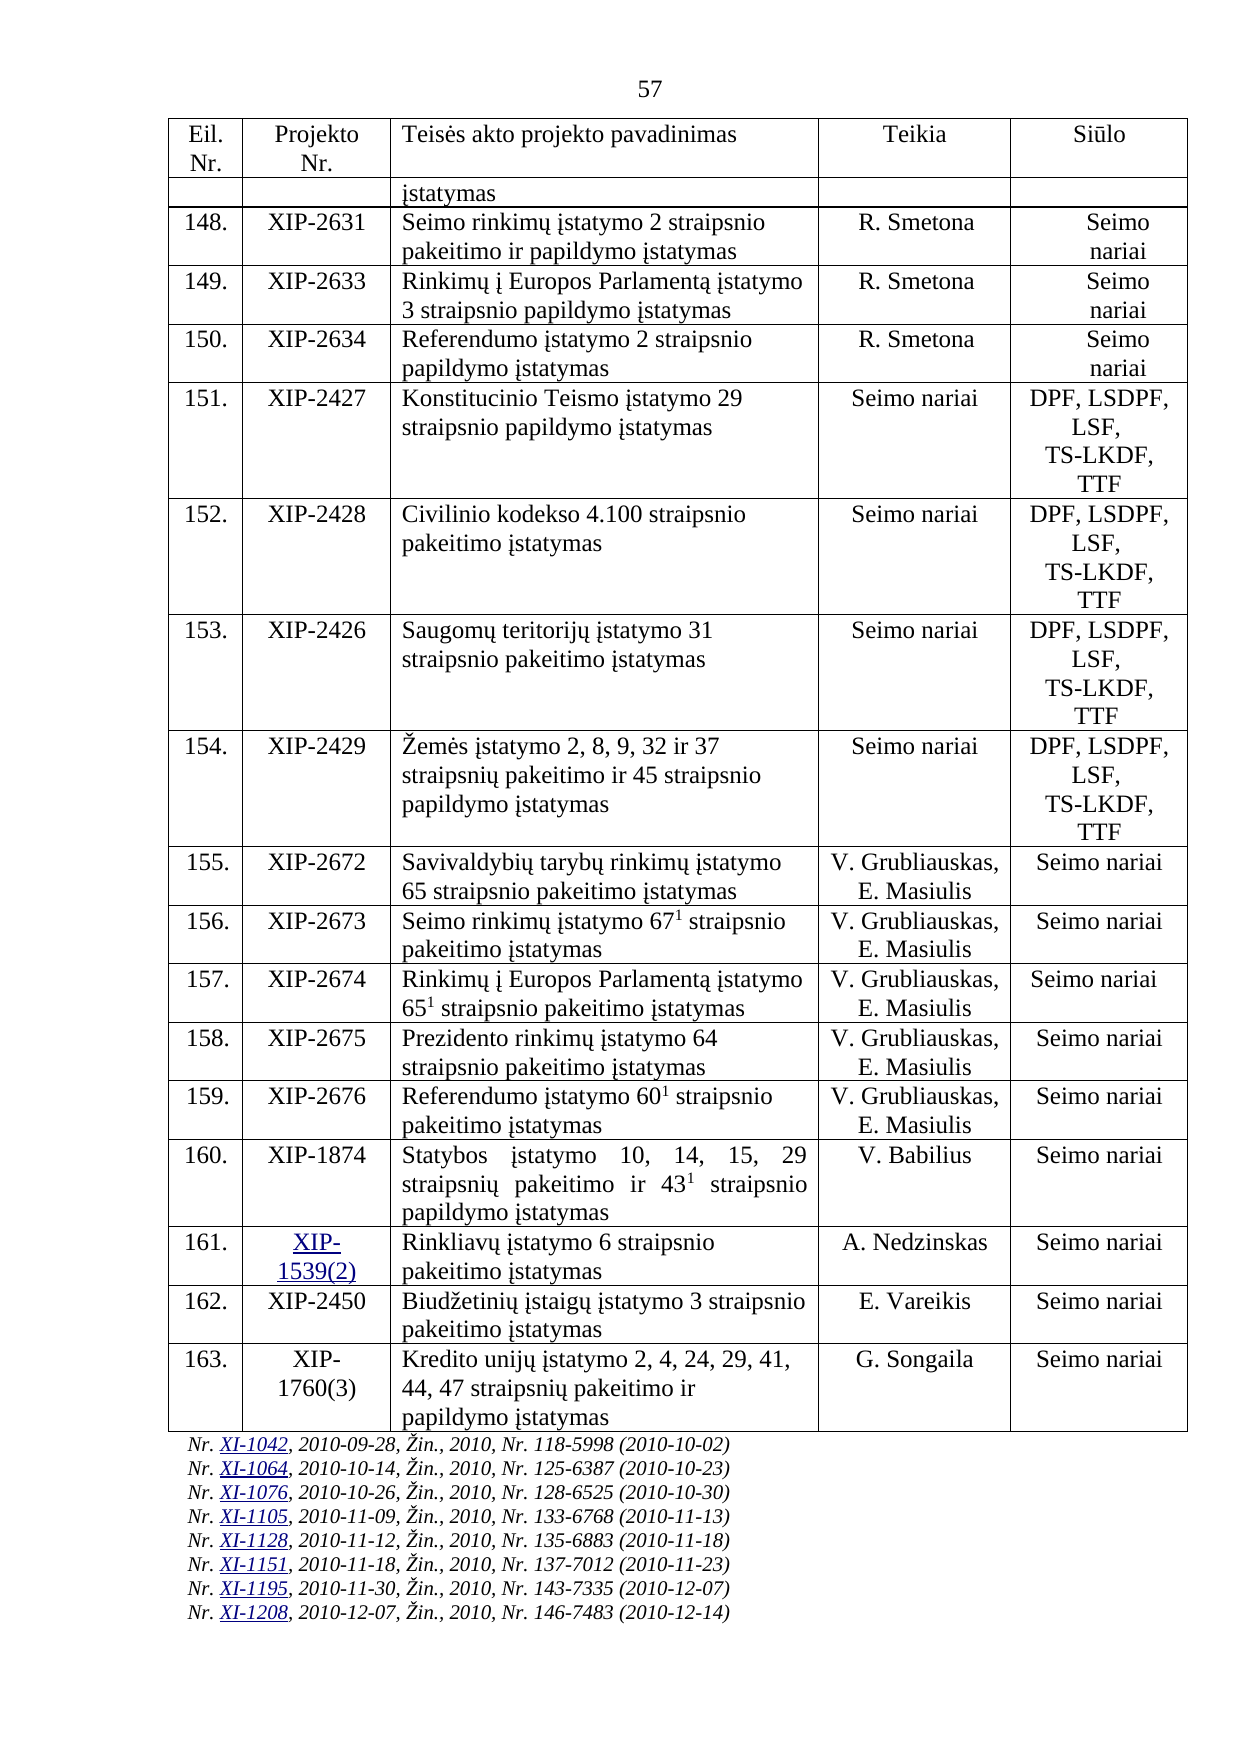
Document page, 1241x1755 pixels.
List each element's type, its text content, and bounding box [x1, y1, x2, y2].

table_cell XIP-2676 [243, 1081, 390, 1139]
table_cell V. Babilius [819, 1140, 1010, 1226]
text Nr. XI-1064, 2010-10-14, Žin., 2010, Nr. 125-6387 (2010-10-23) [187, 1456, 1120, 1480]
table_cell DPF, LSDPF, LSF, TS-LKDF, TTF [1011, 731, 1187, 846]
table_cell E. Vareikis [819, 1286, 1010, 1343]
table_cell XIP-2634 [243, 325, 390, 382]
table_cell [169, 178, 242, 206]
table_header Teisės akto projekto pavadinimas [391, 119, 818, 177]
table_cell 153. [169, 615, 242, 730]
table_cell 148. [169, 208, 242, 265]
table_cell R. Smetona [819, 325, 1010, 382]
table_cell R. Smetona [819, 266, 1010, 323]
table_cell G. Songaila [819, 1344, 1010, 1431]
table_cell Statybos įstatymo 10, 14, 15, 29 straipsnių pakeitimo ir 431 straipsnio papildymo įstatymas [391, 1140, 818, 1226]
table_cell Referendumo įstatymo 2 straipsnio papildymo įstatymas [391, 325, 818, 382]
table_cell Biudžetinių įstaigų įstatymo 3 straipsnio pakeitimo įstatymas [391, 1286, 818, 1343]
table_cell 157. [169, 964, 242, 1022]
table_cell V. Grubliauskas, E. Masiulis [819, 847, 1010, 905]
table_cell Seimo rinkimų įstatymo 671 straipsnio pakeitimo įstatymas [391, 906, 818, 963]
table_cell XIP-2426 [243, 615, 390, 730]
table_cell Seimo nariai [819, 383, 1010, 498]
table_cell Seimo nariai [1011, 266, 1187, 323]
text Nr. XI-1076, 2010-10-26, Žin., 2010, Nr. 128-6525 (2010-10-30) [187, 1480, 1120, 1504]
table_cell XIP-2450 [243, 1286, 390, 1343]
table_cell Seimo nariai [1011, 1081, 1187, 1139]
table_cell 156. [169, 906, 242, 963]
table_cell 154. [169, 731, 242, 846]
table_cell DPF, LSDPF, LSF, TS-LKDF, TTF [1011, 615, 1187, 730]
table_cell Seimo nariai [1011, 1023, 1187, 1080]
table_cell Rinkimų į Europos Parlamentą įstatymo 651 straipsnio pakeitimo įstatymas [391, 964, 818, 1022]
table_cell Seimo nariai [1011, 964, 1187, 1022]
table_cell XIP-2427 [243, 383, 390, 498]
text Nr. XI-1128, 2010-11-12, Žin., 2010, Nr. 135-6883 (2010-11-18) [187, 1528, 1120, 1552]
table_cell Seimo nariai [1011, 1227, 1187, 1285]
table_cell 158. [169, 1023, 242, 1080]
table_cell Seimo nariai [1011, 208, 1187, 265]
table_cell Seimo nariai [1011, 1140, 1187, 1226]
table_cell V. Grubliauskas, E. Masiulis [819, 1081, 1010, 1139]
text Nr. XI-1151, 2010-11-18, Žin., 2010, Nr. 137-7012 (2010-11-23) [187, 1552, 1120, 1576]
text Nr. XI-1195, 2010-11-30, Žin., 2010, Nr. 143-7335 (2010-12-07) [187, 1576, 1120, 1600]
table_cell XIP-1874 [243, 1140, 390, 1226]
table_cell XIP-2672 [243, 847, 390, 905]
table_cell Rinkimų į Europos Parlamentą įstatymo 3 straipsnio papildymo įstatymas [391, 266, 818, 323]
table_cell 150. [169, 325, 242, 382]
table_cell Prezidento rinkimų įstatymo 64 straipsnio pakeitimo įstatymas [391, 1023, 818, 1080]
table_cell A. Nedzinskas [819, 1227, 1010, 1285]
table_cell Savivaldybių tarybų rinkimų įstatymo 65 straipsnio pakeitimo įstatymas [391, 847, 818, 905]
table_cell DPF, LSDPF, LSF, TS-LKDF, TTF [1011, 499, 1187, 614]
table_cell XIP-1760(3) [243, 1344, 390, 1431]
table_cell [1011, 178, 1187, 206]
table_cell įstatymas [391, 178, 818, 206]
table_cell R. Smetona [819, 208, 1010, 265]
table_cell Seimo nariai [1011, 847, 1187, 905]
table_cell XIP-2675 [243, 1023, 390, 1080]
table_cell XIP-2429 [243, 731, 390, 846]
table_cell XIP-2428 [243, 499, 390, 614]
table_cell [819, 178, 1010, 206]
table_cell Referendumo įstatymo 601 straipsnio pakeitimo įstatymas [391, 1081, 818, 1139]
table_cell [243, 178, 390, 206]
table_cell Seimo nariai [819, 615, 1010, 730]
table_cell XIP-2631 [243, 208, 390, 265]
table_cell Civilinio kodekso 4.100 straipsnio pakeitimo įstatymas [391, 499, 818, 614]
table_cell Seimo nariai [1011, 325, 1187, 382]
text Nr. XI-1105, 2010-11-09, Žin., 2010, Nr. 133-6768 (2010-11-13) [187, 1504, 1120, 1528]
table_header Eil. Nr. [169, 119, 242, 177]
table_cell Seimo nariai [1011, 906, 1187, 963]
table_cell Seimo nariai [819, 499, 1010, 614]
table_cell Kredito unijų įstatymo 2, 4, 24, 29, 41, 44, 47 straipsnių pakeitimo ir papildymo įstatymas [391, 1344, 818, 1431]
table_cell XIP-1539(2) [243, 1227, 390, 1285]
table_cell XIP-2674 [243, 964, 390, 1022]
table_cell Saugomų teritorijų įstatymo 31 straipsnio pakeitimo įstatymas [391, 615, 818, 730]
table_cell XIP-2633 [243, 266, 390, 323]
table_cell DPF, LSDPF, LSF, TS-LKDF, TTF [1011, 383, 1187, 498]
table_cell V. Grubliauskas, E. Masiulis [819, 1023, 1010, 1080]
table_cell 149. [169, 266, 242, 323]
table_header Teikia [819, 119, 1010, 177]
table_cell 163. [169, 1344, 242, 1431]
table_cell Seimo nariai [1011, 1286, 1187, 1343]
table_cell 161. [169, 1227, 242, 1285]
table_header Siūlo [1011, 119, 1187, 177]
table_cell Seimo rinkimų įstatymo 2 straipsnio pakeitimo ir papildymo įstatymas [391, 208, 818, 265]
table_cell V. Grubliauskas, E. Masiulis [819, 906, 1010, 963]
table_header Projekto Nr. [243, 119, 390, 177]
table_cell 159. [169, 1081, 242, 1139]
table_cell 155. [169, 847, 242, 905]
text Nr. XI-1042, 2010-09-28, Žin., 2010, Nr. 118-5998 (2010-10-02) [187, 1432, 1120, 1456]
table_cell 160. [169, 1140, 242, 1226]
table_cell Konstitucinio Teismo įstatymo 29 straipsnio papildymo įstatymas [391, 383, 818, 498]
text Nr. XI-1208, 2010-12-07, Žin., 2010, Nr. 146-7483 (2010-12-14) [187, 1600, 1120, 1624]
table_cell V. Grubliauskas, E. Masiulis [819, 964, 1010, 1022]
table_cell Seimo nariai [819, 731, 1010, 846]
table_cell Seimo nariai [1011, 1344, 1187, 1431]
table_cell Rinkliavų įstatymo 6 straipsnio pakeitimo įstatymas [391, 1227, 818, 1285]
table_cell 162. [169, 1286, 242, 1343]
table_cell XIP-2673 [243, 906, 390, 963]
table_cell Žemės įstatymo 2, 8, 9, 32 ir 37 straipsnių pakeitimo ir 45 straipsnio papildymo įstatymas [391, 731, 818, 846]
table_cell 152. [169, 499, 242, 614]
table_cell 151. [169, 383, 242, 498]
